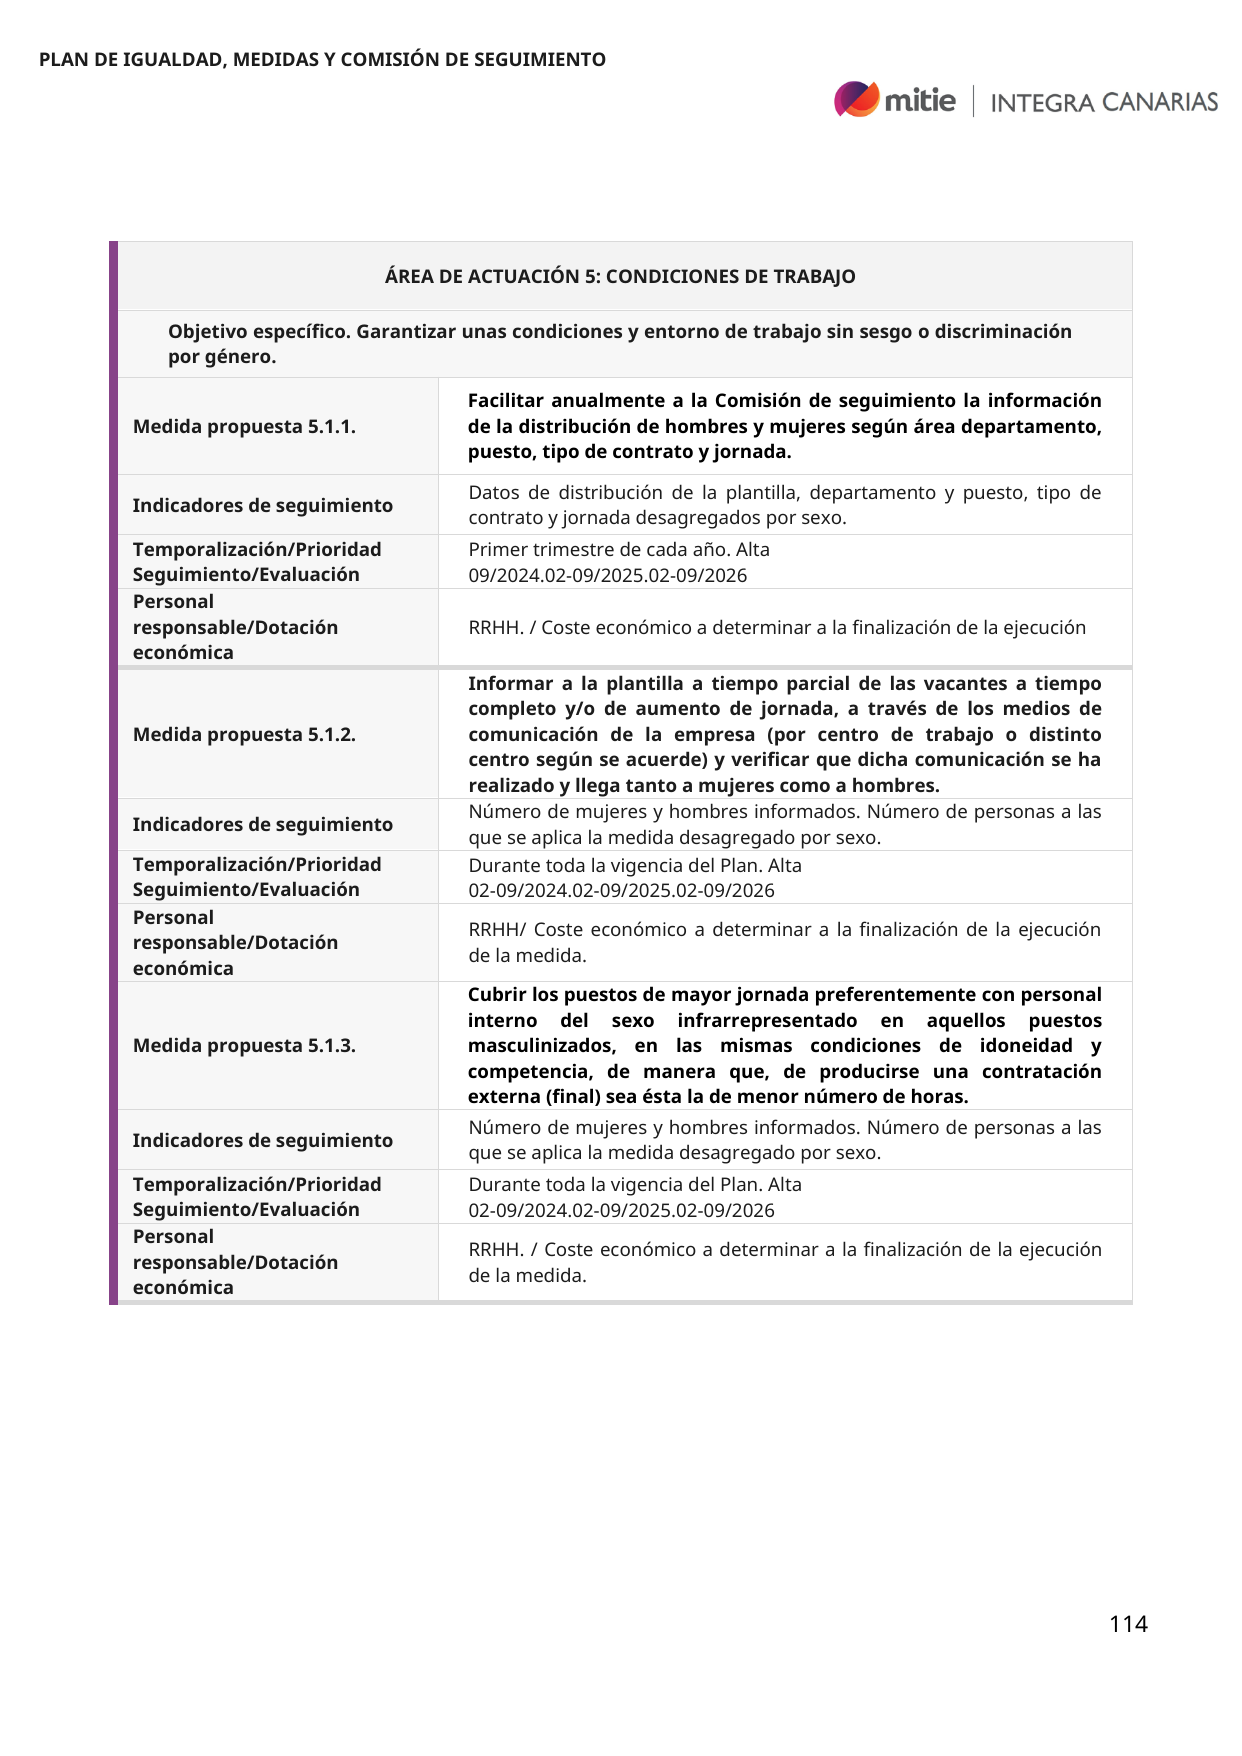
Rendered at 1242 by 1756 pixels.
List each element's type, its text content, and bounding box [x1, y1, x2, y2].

table_cell Datos de distribución de la plantilla, departamento y puesto, tipo de contrato y jornada desagregados por sexo. [439, 475, 1132, 534]
table_cell Personal responsable/Dotación económica [118, 1224, 438, 1300]
table_cell Primer trimestre de cada año. Alta 09/2024.02-09/2025.02-09/2026 [439, 535, 1132, 588]
table_cell Personal responsable/Dotación económica [118, 904, 438, 981]
table_cell Indicadores de seguimiento [118, 1110, 438, 1169]
table_cell Medida propuesta 5.1.3. [118, 982, 438, 1109]
table_cell Temporalización/Prioridad Seguimiento/Evaluación [118, 1170, 438, 1223]
table_cell Medida propuesta 5.1.2. [118, 670, 438, 797]
table_cell Objetivo específico. Garantizar unas condiciones y entorno de trabajo sin sesgo o discriminación por género. [118, 311, 1132, 377]
table_cell RRHH. / Coste económico a determinar a la finalización de la ejecución [439, 589, 1132, 665]
table_cell RRHH/ Coste económico a determinar a la finalización de la ejecución de la medida. [439, 904, 1132, 981]
table_cell Indicadores de seguimiento [118, 799, 438, 849]
table_cell Número de mujeres y hombres informados. Número de personas a las que se aplica la medida desagregado por sexo. [439, 1110, 1132, 1169]
table_cell Número de mujeres y hombres informados. Número de personas a las que se aplica la medida desagregado por sexo. [439, 799, 1132, 849]
table_cell Informar a la plantilla a tiempo parcial de las vacantes a tiempo completo y/o de aumento de jornada, a través de los medios de comunicación de la empresa (por centro de trabajo o distinto centro según se acuerde) y verificar que dicha comunicación se ha realizado y llega tanto a mujeres como a hombres. [439, 670, 1132, 797]
table_header ÁREA DE ACTUACIÓN 5: CONDICIONES DE TRABAJO [118, 242, 1132, 309]
table_cell Medida propuesta 5.1.1. [118, 378, 438, 474]
table_cell Durante toda la vigencia del Plan. Alta 02-09/2024.02-09/2025.02-09/2026 [439, 1170, 1132, 1223]
table_cell RRHH. / Coste económico a determinar a la finalización de la ejecución de la medida. [439, 1224, 1132, 1300]
table_cell Personal responsable/Dotación económica [118, 589, 438, 665]
table_cell Temporalización/Prioridad Seguimiento/Evaluación [118, 851, 438, 903]
table_cell Temporalización/Prioridad Seguimiento/Evaluación [118, 535, 438, 588]
table_cell Indicadores de seguimiento [118, 475, 438, 534]
table_cell Facilitar anualmente a la Comisión de seguimiento la información de la distribución de hombres y mujeres según área departamento, puesto, tipo de contrato y jornada. [439, 378, 1132, 474]
table_cell Durante toda la vigencia del Plan. Alta 02-09/2024.02-09/2025.02-09/2026 [439, 851, 1132, 903]
table_cell Cubrir los puestos de mayor jornada preferentemente con personal interno del sexo infrarrepresentado en aquellos puestos masculinizados, en las mismas condiciones de idoneidad y competencia, de manera que, de producirse una contratación externa (final) sea ésta la de menor número de horas. [439, 982, 1132, 1109]
